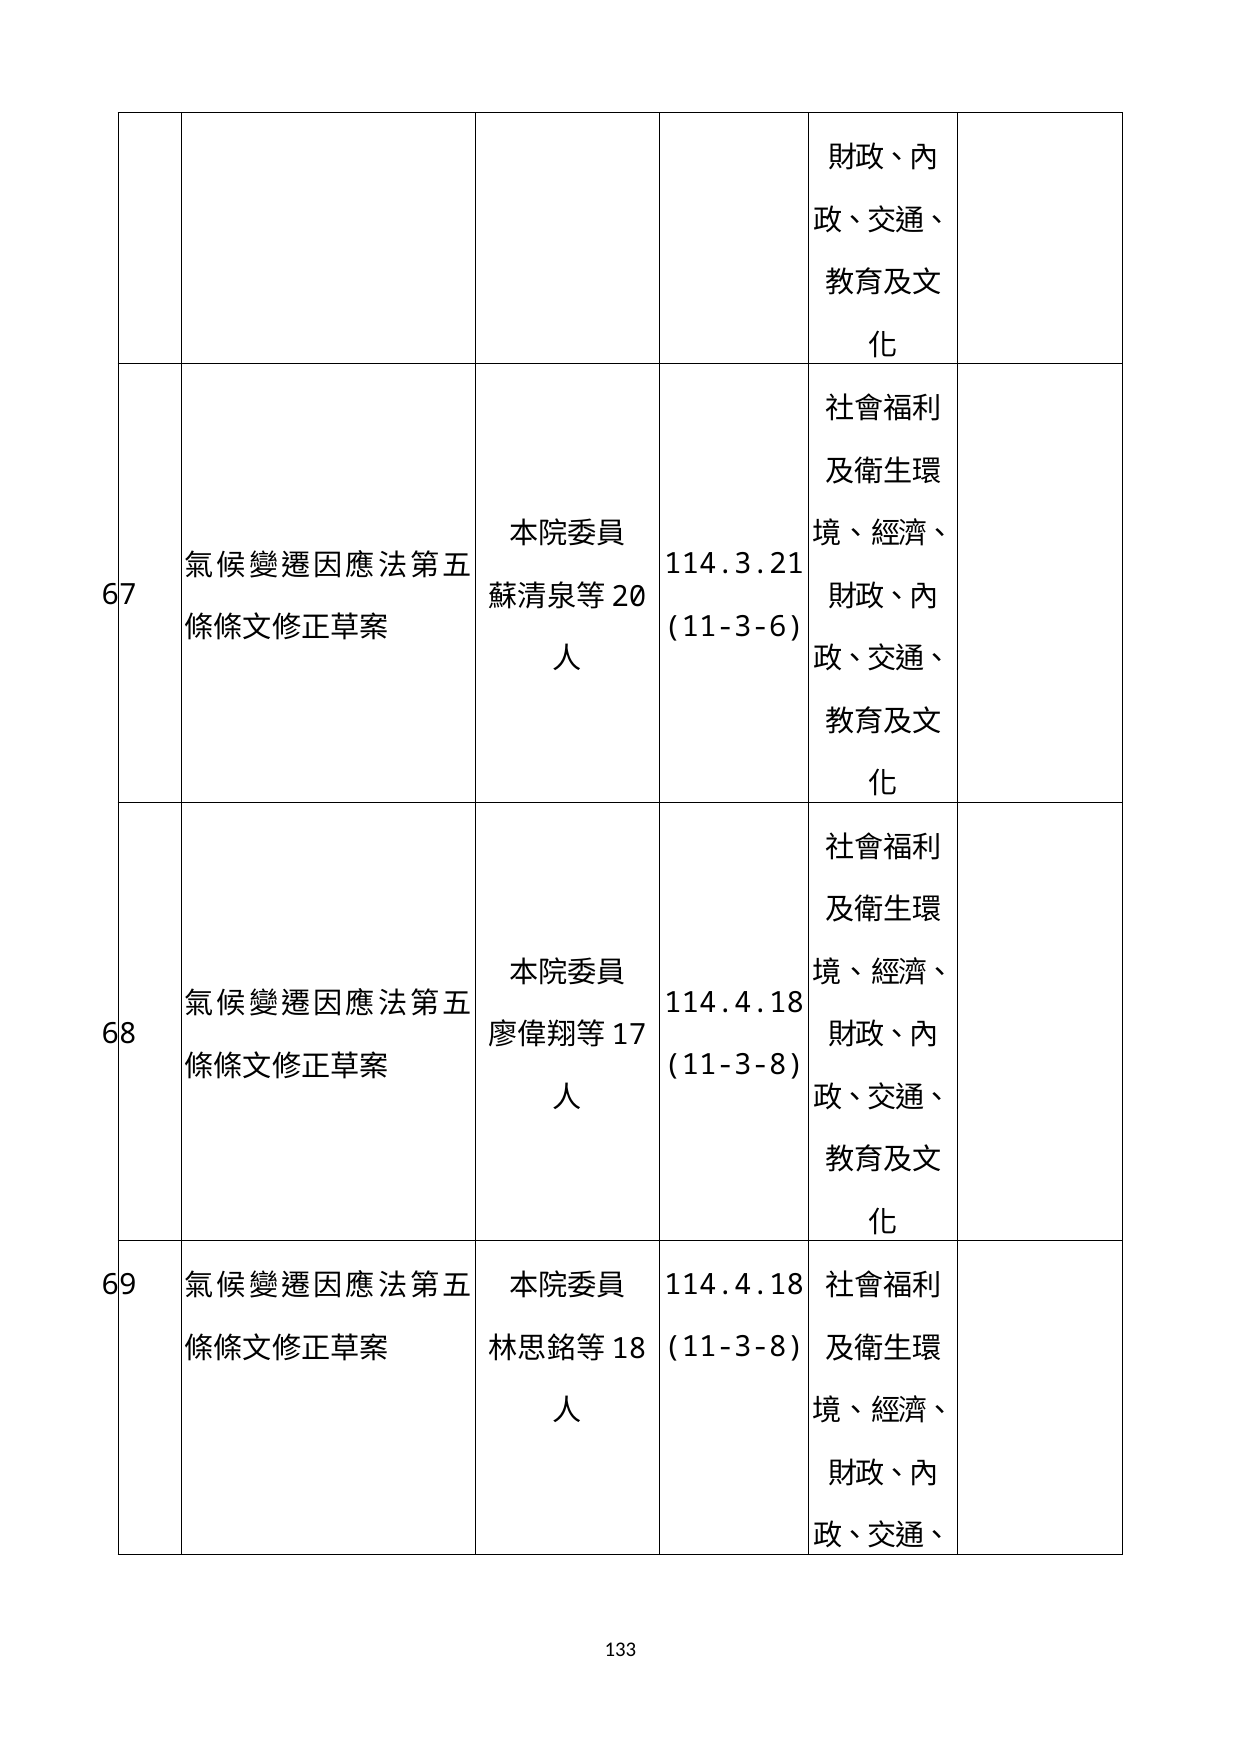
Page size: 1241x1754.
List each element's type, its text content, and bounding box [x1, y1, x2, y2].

table_cell 本院委員 林思銘等18人 [476, 1241, 659, 1554]
table_cell 社會福利及衛生環境、經濟、財政、內政、交通、 [809, 1241, 957, 1554]
table_cell 社會福利及衛生環境、經濟、財政、內政、交通、教育及文化 [809, 803, 957, 1240]
table_cell [119, 803, 181, 1240]
table_cell [958, 1241, 1122, 1554]
table_cell 114.3.21 (11-3-6) [660, 364, 808, 802]
table_cell [119, 113, 181, 363]
table_cell 社會福利及衛生環境、經濟、財政、內政、交通、教育及文化 [809, 364, 957, 802]
table_cell [119, 364, 181, 802]
table_cell [660, 113, 808, 363]
table_cell [958, 364, 1122, 802]
table_cell 氣候變遷因應法第五條條文修正草案 [182, 364, 475, 802]
table_cell 本院委員 廖偉翔等17人 [476, 803, 659, 1240]
table_cell 114.4.18 (11-3-8) [660, 1241, 808, 1554]
table_cell 財政、內政、交通、教育及文化 [809, 113, 957, 363]
table_cell [476, 113, 659, 363]
table_cell 本院委員 蘇清泉等20人 [476, 364, 659, 802]
table_cell [182, 113, 475, 363]
table_cell 氣候變遷因應法第五條條文修正草案 [182, 1241, 475, 1554]
table_cell [119, 1241, 181, 1554]
table_cell 114.4.18 (11-3-8) [660, 803, 808, 1240]
table_cell [958, 803, 1122, 1240]
table_cell [958, 113, 1122, 363]
table_cell 氣候變遷因應法第五條條文修正草案 [182, 803, 475, 1240]
